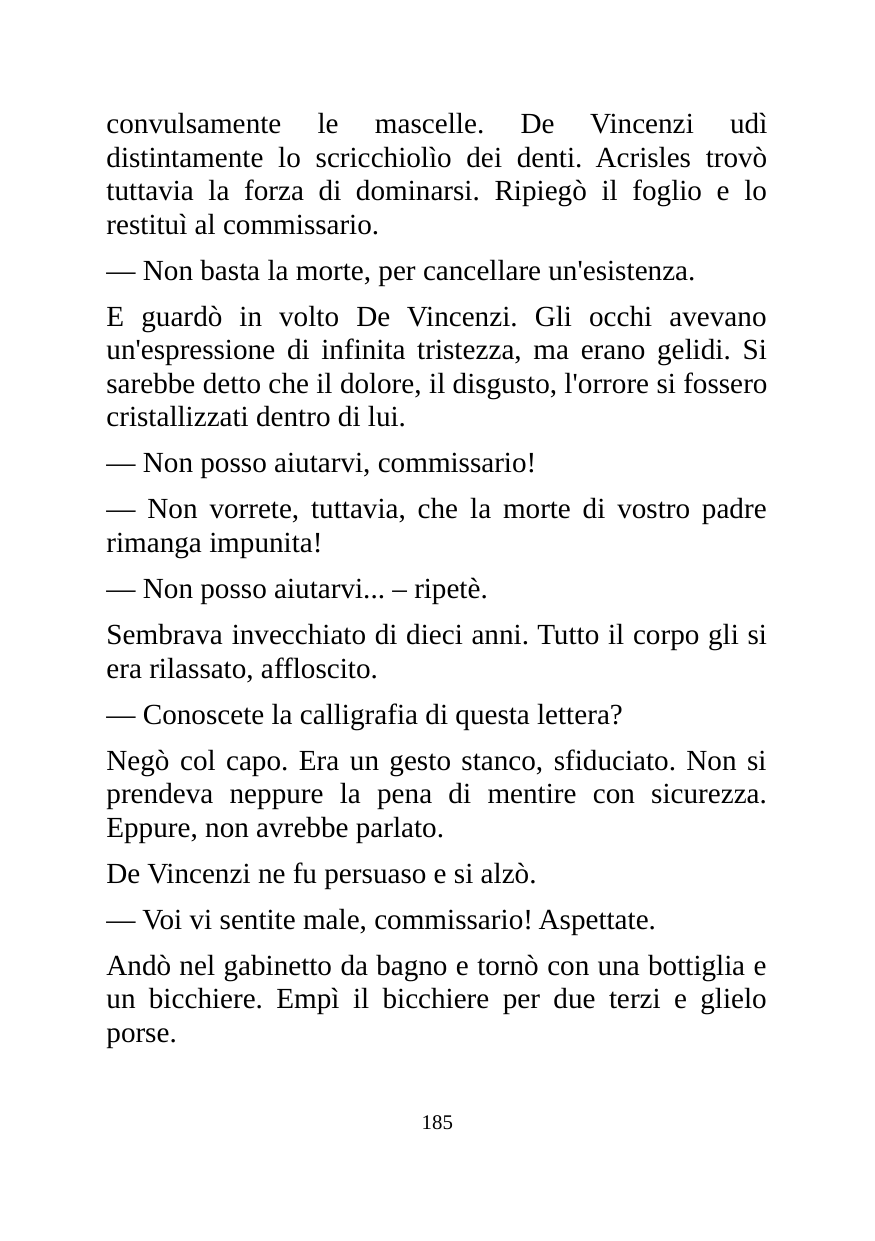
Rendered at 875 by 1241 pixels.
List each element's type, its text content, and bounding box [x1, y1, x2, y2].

text E guardò in volto De Vincenzi. Gli occhi avevano un'espressione di infinita tristezza, ma erano gelidi. Si sarebbe detto che il dolore, il disgusto, l'orrore si fossero cristallizzati dentro di lui. [106, 299, 768, 433]
text — Voi vi sentite male, commissario! Aspettate. [106, 902, 768, 936]
text — Non vorrete, tuttavia, che la morte di vostro padre rimanga impunita! [106, 492, 768, 559]
text — Non basta la morte, per cancellare un'esistenza. [106, 253, 768, 286]
text Sembrava invecchiato di dieci anni. Tutto il corpo gli si era rilassato, affloscito. [106, 617, 768, 684]
text — Non posso aiutarvi... – ripetè. [106, 571, 768, 605]
text Andò nel gabinetto da bagno e tornò con una bottiglia e un bicchiere. Empì il bicchiere per due terzi e glielo porse. [106, 948, 768, 1049]
text convulsamente le mascelle. De Vincenzi udì distintamente lo scricchiolìo dei denti. Acrisles trovò tuttavia la forza di dominarsi. Ripiegò il foglio e lo restituì al commissario. [106, 106, 768, 240]
text De Vincenzi ne fu persuaso e si alzò. [106, 856, 768, 889]
text Negò col capo. Era un gesto stanco, sfiduciato. Non si prendeva neppure la pena di mentire con sicurezza. Eppure, non avrebbe parlato. [106, 743, 768, 843]
text — Conoscete la calligrafia di questa lettera? [106, 697, 768, 730]
text — Non posso aiutarvi, commissario! [106, 446, 768, 479]
